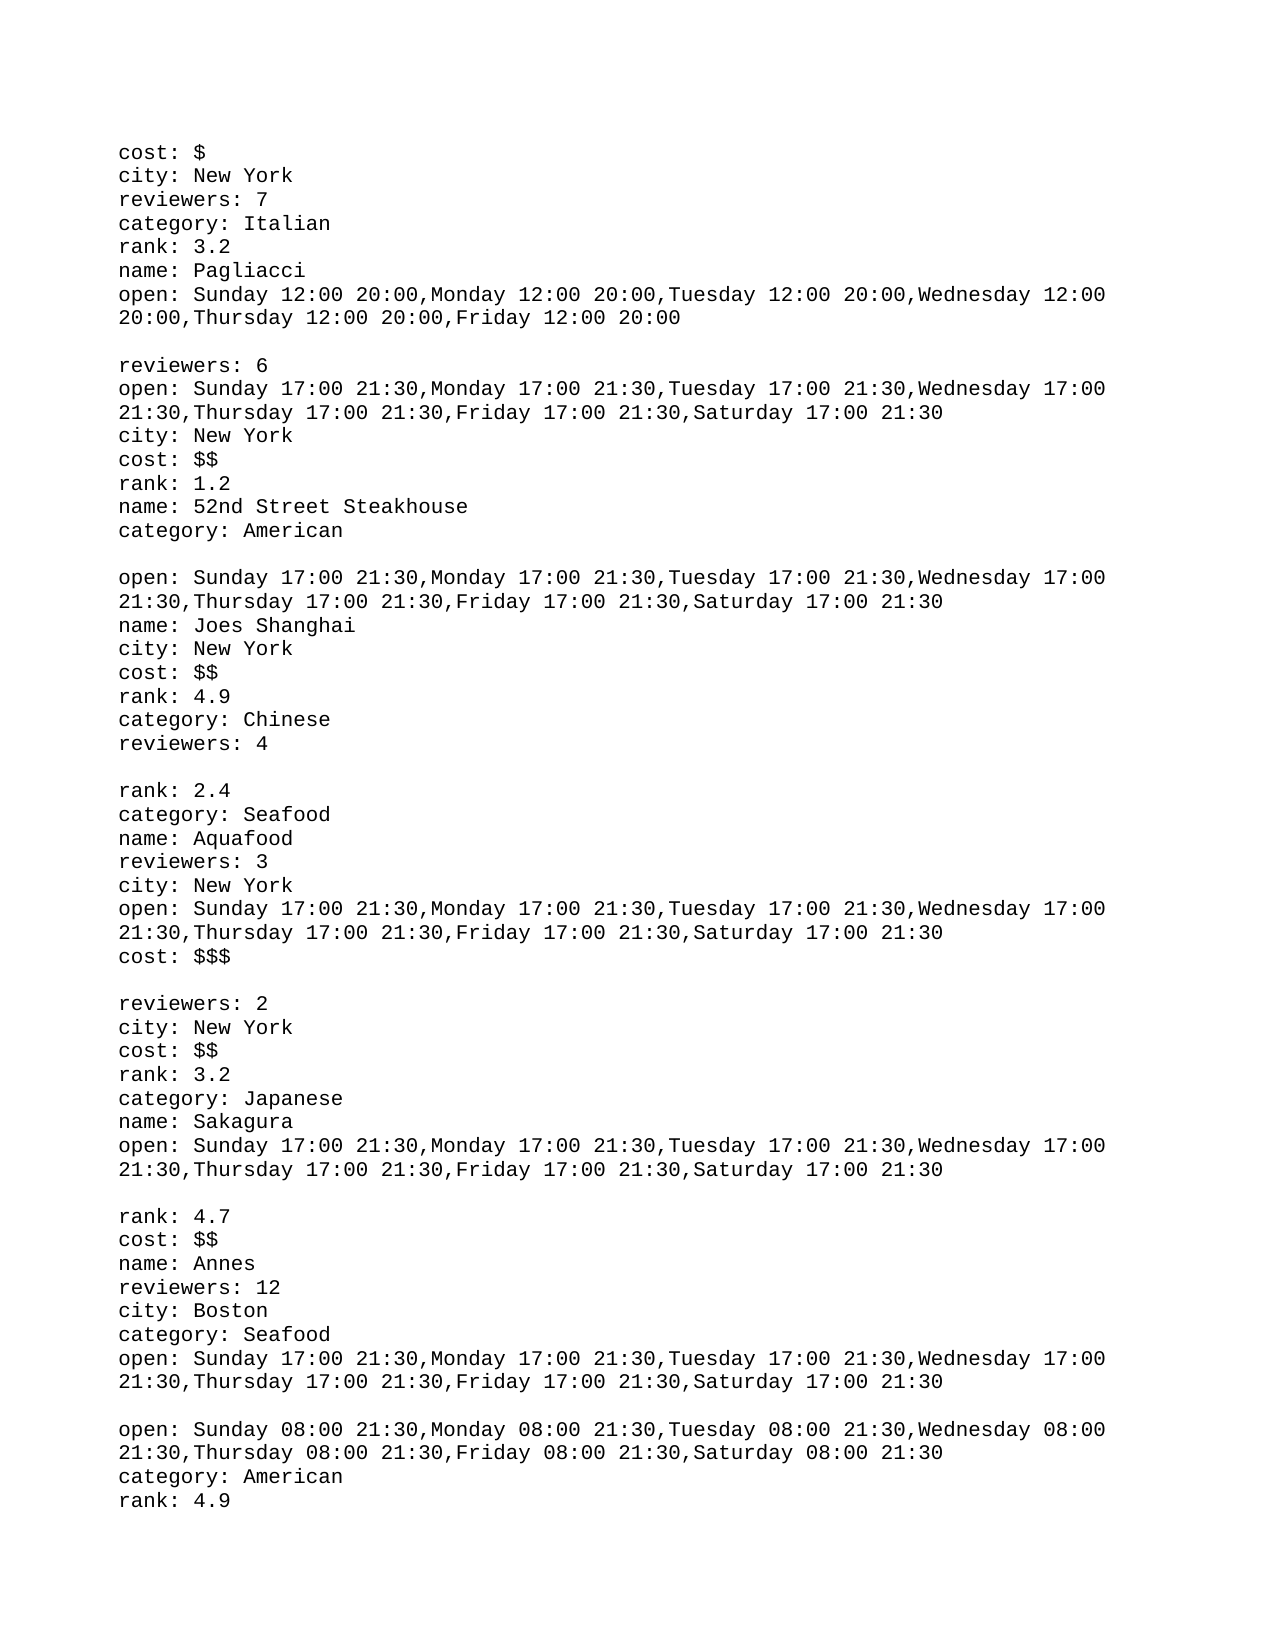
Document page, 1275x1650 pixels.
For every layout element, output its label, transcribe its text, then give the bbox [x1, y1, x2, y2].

text cost: $$ [118, 449, 1157, 473]
text cost: $$ [118, 662, 1157, 686]
text cost: $$ [118, 1040, 1157, 1064]
text cost: $$$ [118, 946, 1157, 969]
text cost: $$ [118, 1229, 1157, 1253]
text rank: 1.2 [118, 473, 1157, 496]
text open: Sunday 17:00 21:30,Monday 17:00 21:30,Tuesday 17:00 21:30,Wednesday 17:00 21:30,Thursday 17:00 21:30,Friday 17:00 21:30,Saturday 17:00 21:30 [118, 1348, 1157, 1395]
text category: Seafood [118, 1324, 1157, 1348]
text cost: $ [118, 142, 1157, 165]
text open: Sunday 12:00 20:00,Monday 12:00 20:00,Tuesday 12:00 20:00,Wednesday 12:00 20:00,Thursday 12:00 20:00,Friday 12:00 20:00 [118, 284, 1157, 331]
text category: American [118, 1466, 1157, 1489]
text reviewers: 4 [118, 733, 1157, 757]
text reviewers: 3 [118, 851, 1157, 875]
text name: Joes Shanghai [118, 615, 1157, 638]
text city: New York [118, 1017, 1157, 1040]
text city: New York [118, 426, 1157, 449]
text rank: 4.9 [118, 1489, 1157, 1513]
text category: Japanese [118, 1088, 1157, 1111]
text reviewers: 7 [118, 189, 1157, 213]
text name: Sakagura [118, 1111, 1157, 1135]
text name: Pagliacci [118, 260, 1157, 284]
text city: New York [118, 875, 1157, 898]
text reviewers: 6 [118, 354, 1157, 378]
text reviewers: 2 [118, 993, 1157, 1017]
text city: Boston [118, 1300, 1157, 1324]
text rank: 2.4 [118, 780, 1157, 804]
text open: Sunday 17:00 21:30,Monday 17:00 21:30,Tuesday 17:00 21:30,Wednesday 17:00 21:30,Thursday 17:00 21:30,Friday 17:00 21:30,Saturday 17:00 21:30 [118, 567, 1157, 615]
text category: Italian [118, 213, 1157, 236]
text name: 52nd Street Steakhouse [118, 496, 1157, 520]
text city: New York [118, 165, 1157, 189]
text name: Annes [118, 1253, 1157, 1277]
text rank: 4.7 [118, 1206, 1157, 1229]
text rank: 4.9 [118, 686, 1157, 709]
text category: Seafood [118, 804, 1157, 827]
text rank: 3.2 [118, 236, 1157, 260]
text category: American [118, 520, 1157, 544]
text city: New York [118, 638, 1157, 662]
text open: Sunday 08:00 21:30,Monday 08:00 21:30,Tuesday 08:00 21:30,Wednesday 08:00 21:30,Thursday 08:00 21:30,Friday 08:00 21:30,Saturday 08:00 21:30 [118, 1419, 1157, 1466]
text open: Sunday 17:00 21:30,Monday 17:00 21:30,Tuesday 17:00 21:30,Wednesday 17:00 21:30,Thursday 17:00 21:30,Friday 17:00 21:30,Saturday 17:00 21:30 [118, 378, 1157, 426]
text open: Sunday 17:00 21:30,Monday 17:00 21:30,Tuesday 17:00 21:30,Wednesday 17:00 21:30,Thursday 17:00 21:30,Friday 17:00 21:30,Saturday 17:00 21:30 [118, 1135, 1157, 1182]
text category: Chinese [118, 709, 1157, 733]
text name: Aquafood [118, 827, 1157, 851]
text open: Sunday 17:00 21:30,Monday 17:00 21:30,Tuesday 17:00 21:30,Wednesday 17:00 21:30,Thursday 17:00 21:30,Friday 17:00 21:30,Saturday 17:00 21:30 [118, 898, 1157, 946]
text rank: 3.2 [118, 1064, 1157, 1088]
text reviewers: 12 [118, 1277, 1157, 1300]
